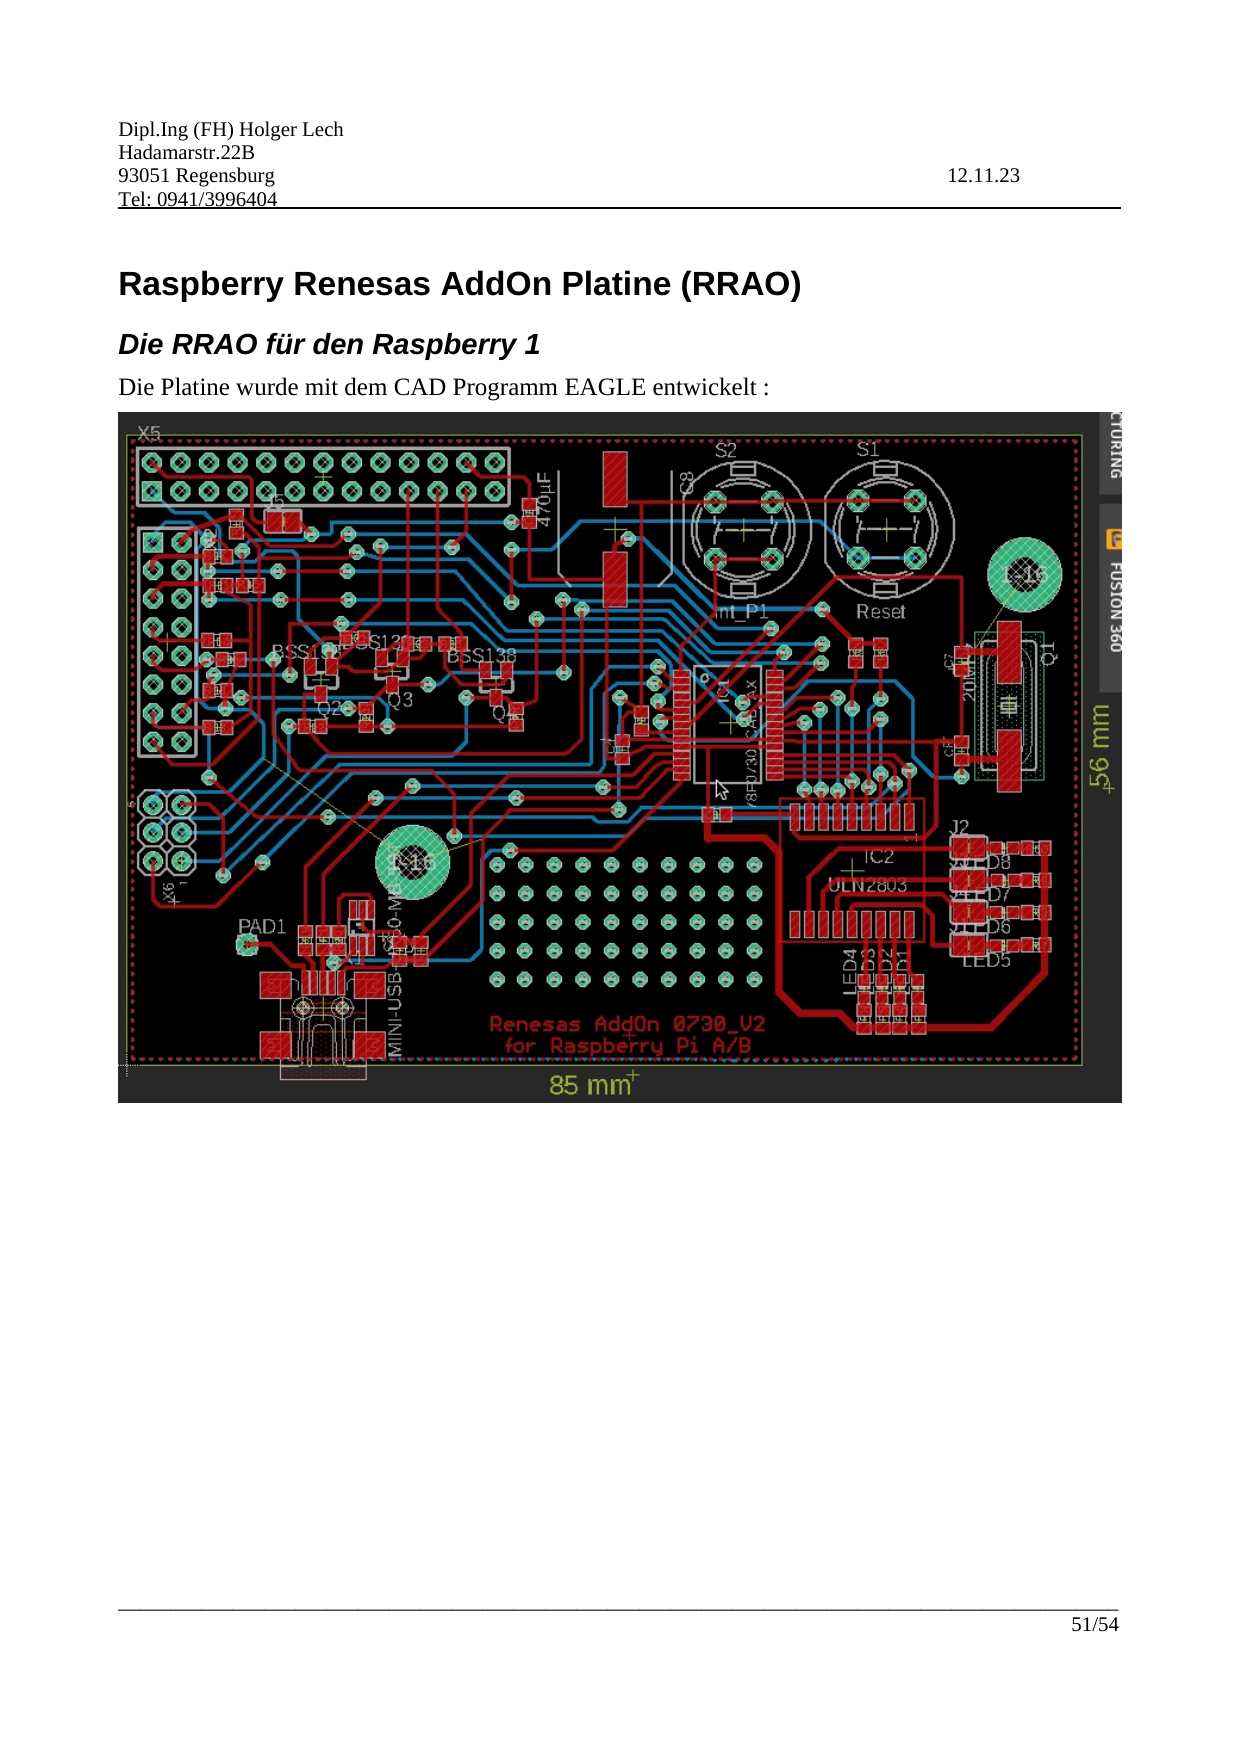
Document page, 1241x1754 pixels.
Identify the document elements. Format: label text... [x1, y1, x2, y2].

text Die Platine wurde mit dem CAD Programm EAGLE entwickelt : [118, 373, 1122, 400]
subtitle Raspberry Renesas AddOn Platine (RRAO) [118, 265, 1122, 303]
picture [118, 412, 1122, 1103]
subtitle Die RRAO für den Raspberry 1 [118, 328, 1122, 360]
